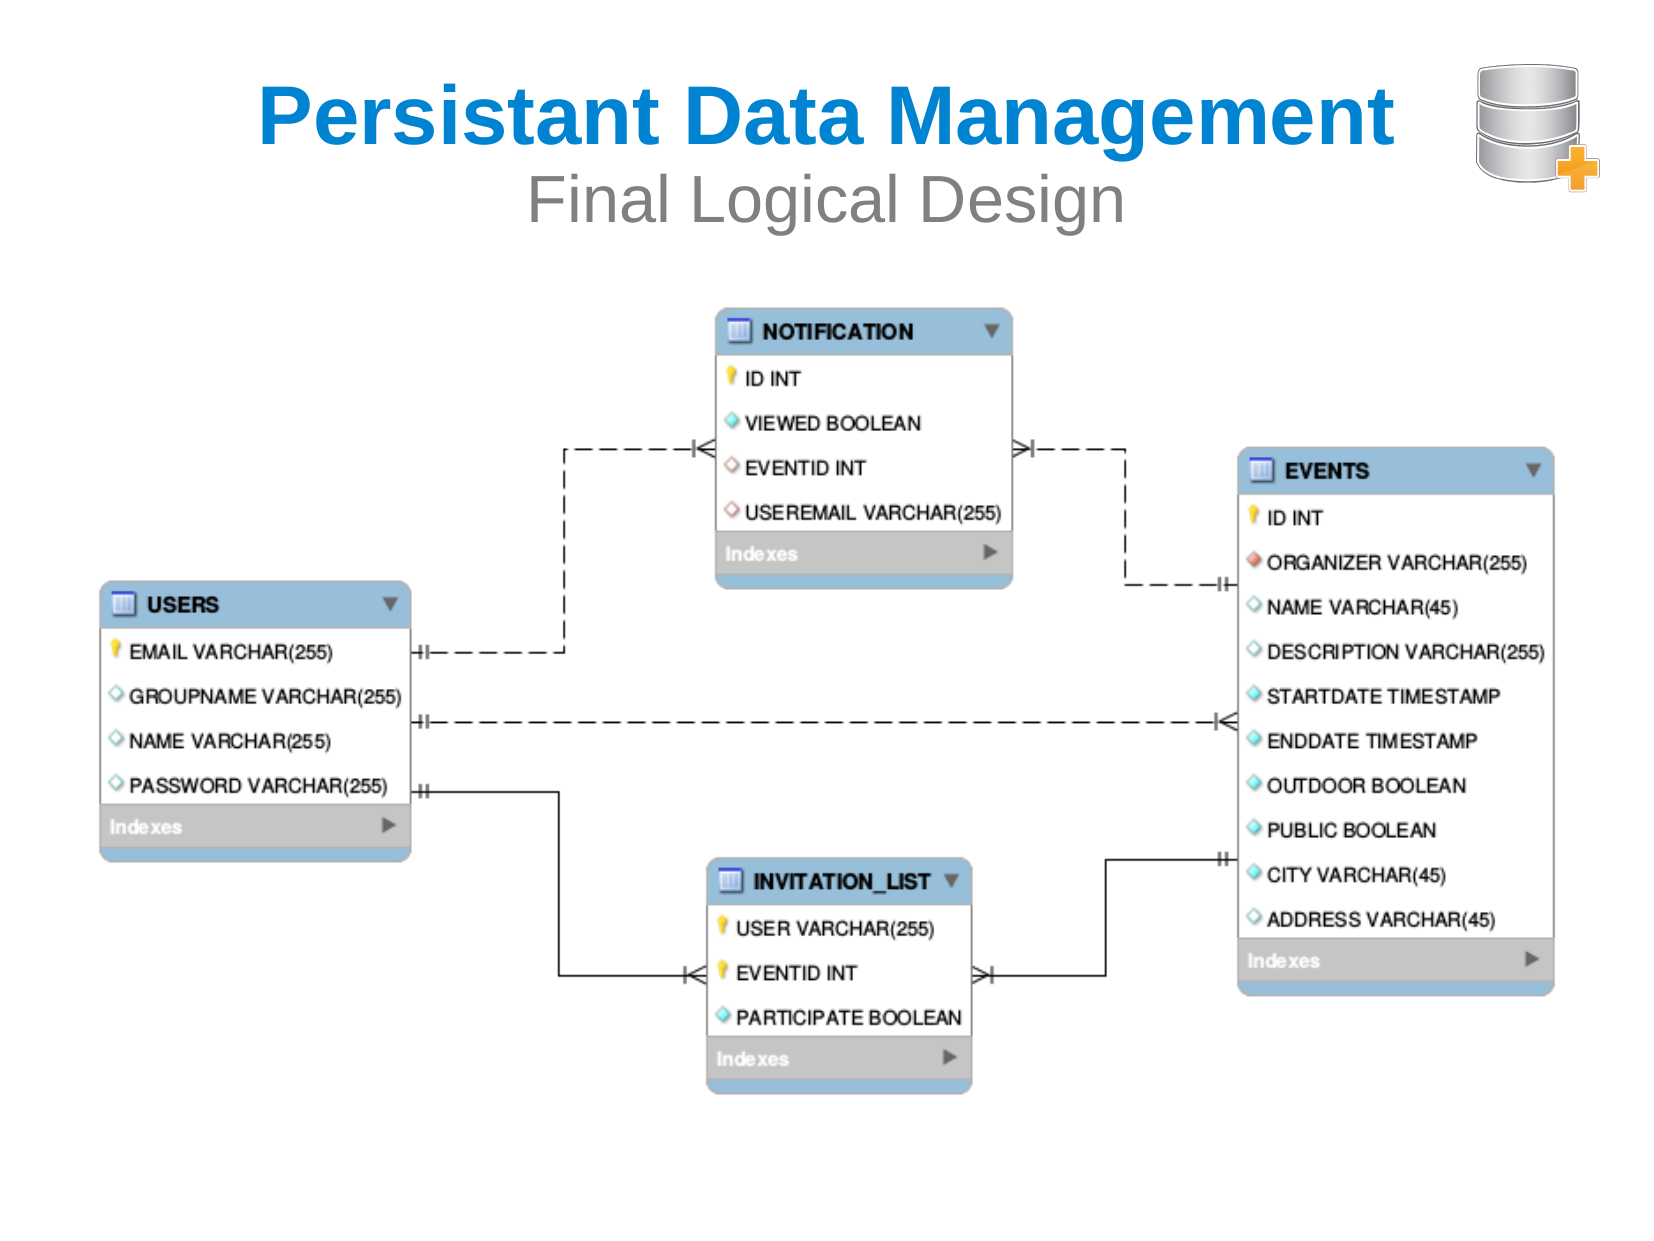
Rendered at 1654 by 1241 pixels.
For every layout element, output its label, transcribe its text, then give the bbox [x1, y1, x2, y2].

picture [82, 290, 1571, 1111]
picture [1476, 64, 1607, 201]
title Persistant Data Management Final Logical Design [82, 49, 1571, 257]
